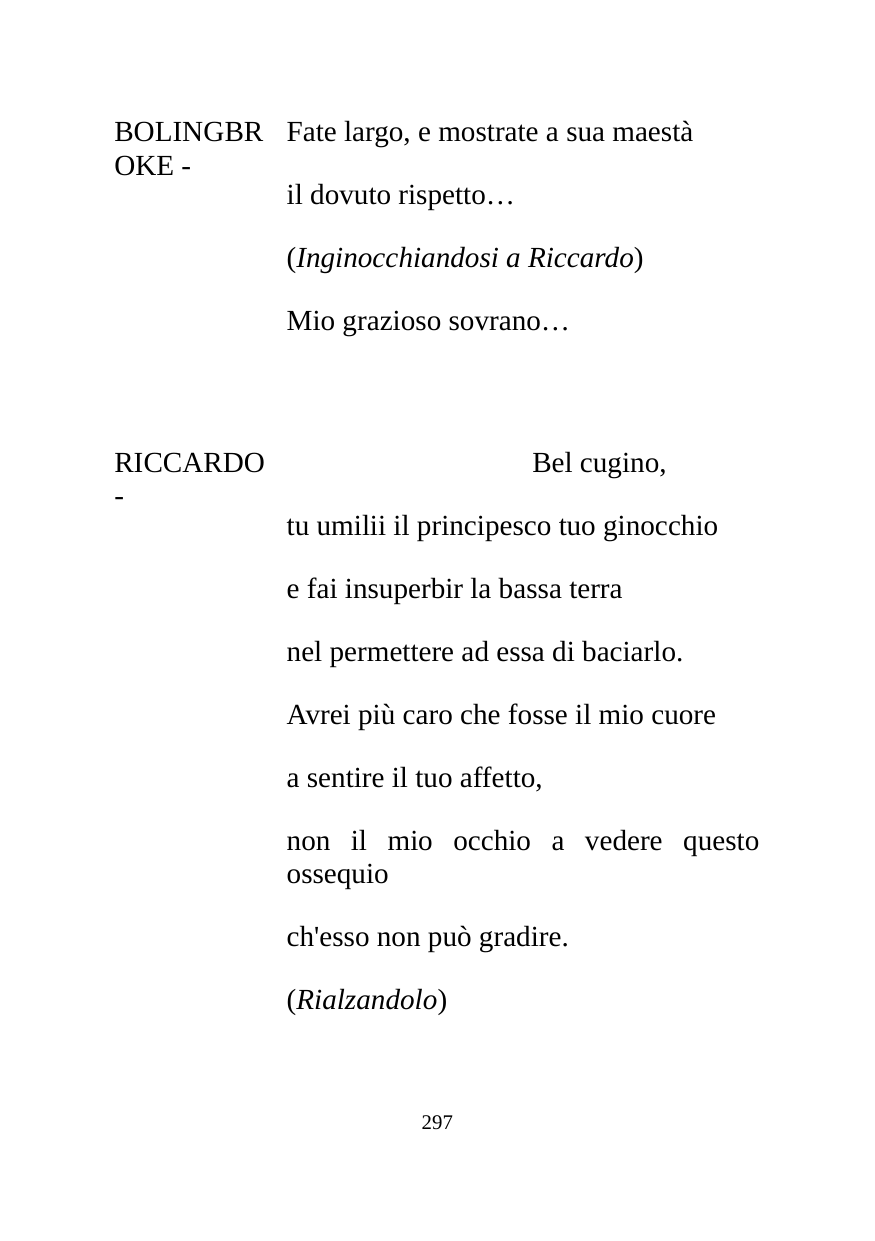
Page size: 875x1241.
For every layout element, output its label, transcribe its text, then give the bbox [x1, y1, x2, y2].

table_cell Fate largo, e mostrate a sua maestà il dovuto rispetto… (Inginocchiandosi a Riccardo) Mio grazioso sovrano… [279, 106, 768, 437]
table_cell BOLINGBROKE - [106, 106, 279, 437]
table_cell RICCARDO - [106, 437, 279, 1053]
table_cell Bel cugino, tu umilii il principesco tuo ginocchio e fai insuperbir la bassa terra nel permettere ad essa di baciarlo. Avrei più caro che fosse il mio cuore a sentire il tuo affetto, non il mio occhio a vedere questo ossequio ch'esso non può gradire. (Rialzandolo) [279, 437, 768, 1053]
